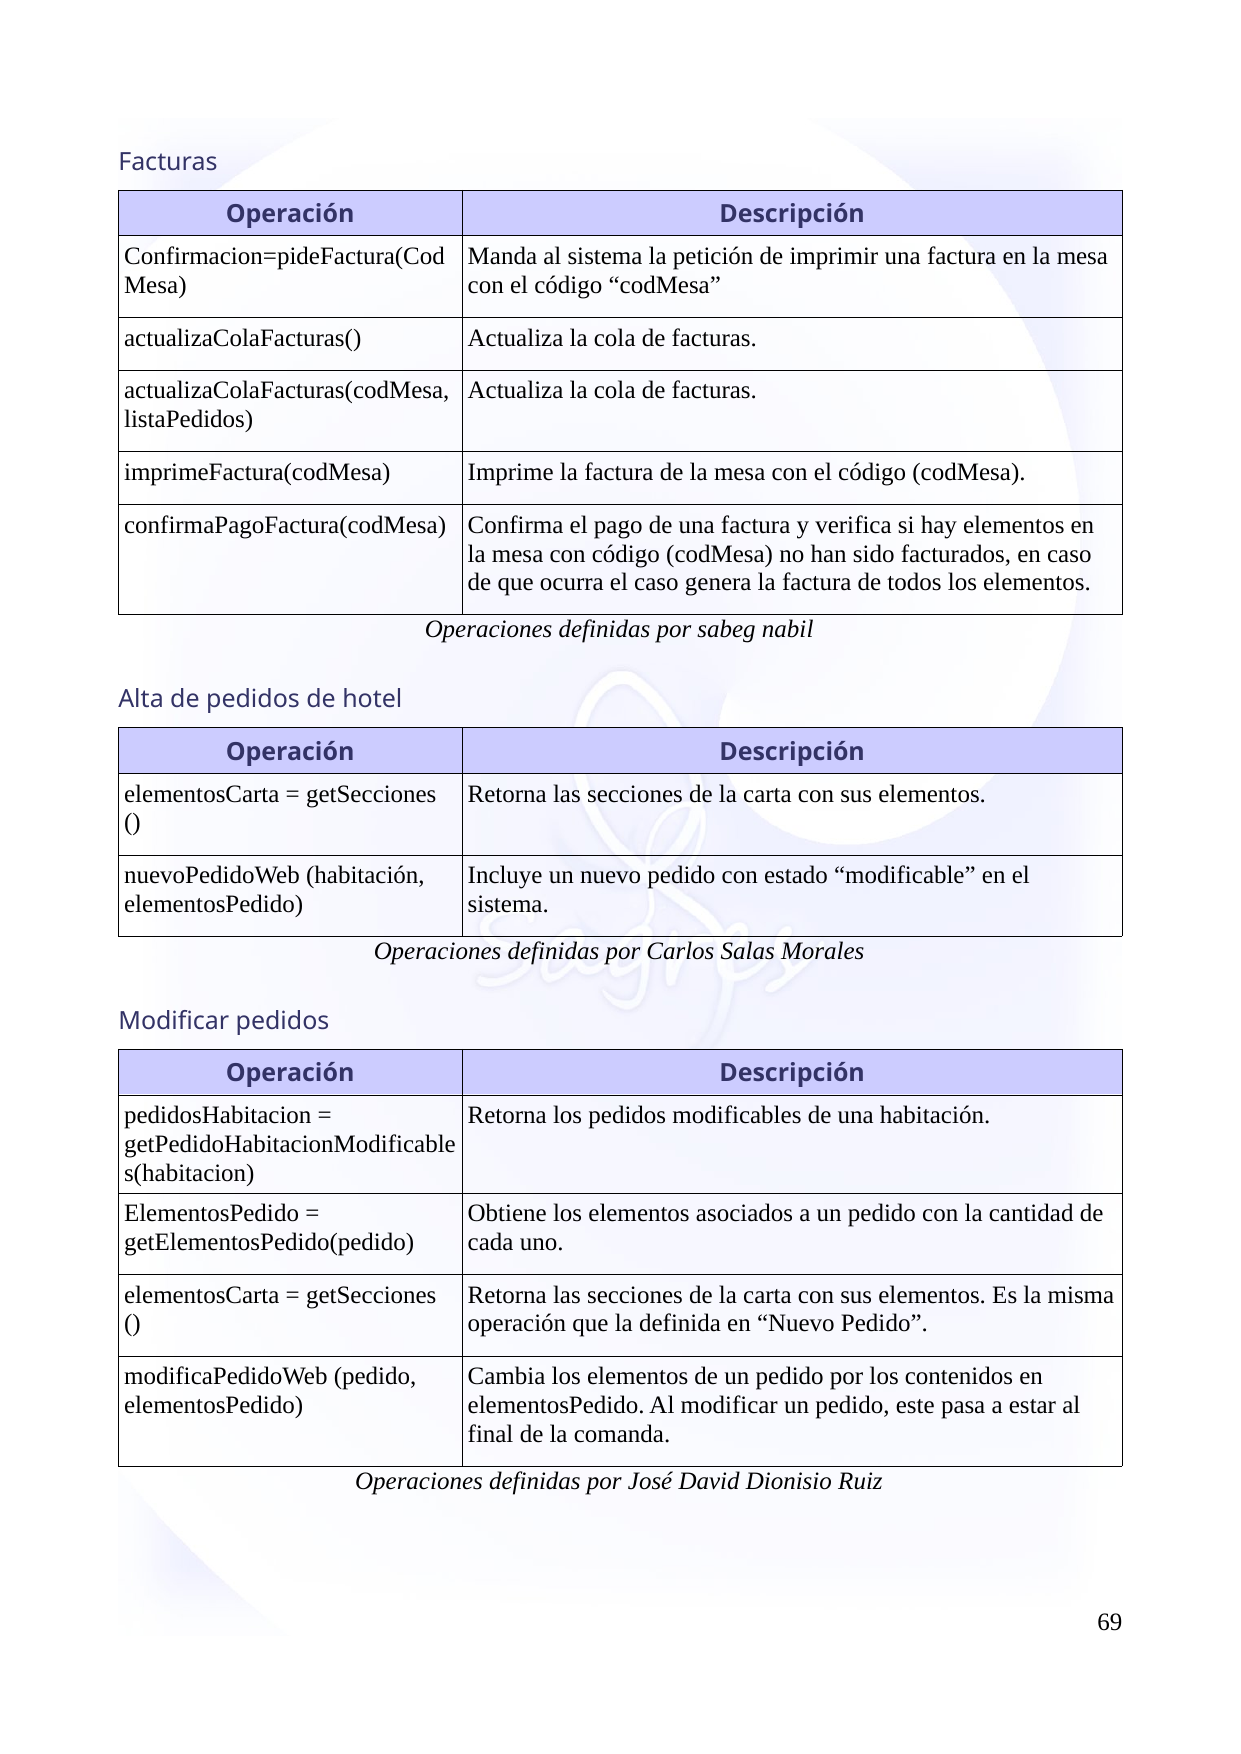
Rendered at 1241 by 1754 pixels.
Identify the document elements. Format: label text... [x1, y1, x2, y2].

picture [118, 965, 1122, 1002]
table_cell Cambia los elementos de un pedido por los contenidos en elementosPedido. Al modificar un pedido, este pasa a estar al final de la comanda. [463, 1357, 1122, 1466]
table_cell Retorna las secciones de la carta con sus elementos. [463, 774, 1122, 854]
table_cell pedidosHabitacion = getPedidoHabitacionModificables(habitacion) [119, 1096, 462, 1192]
table_cell Manda al sistema la petición de imprimir una factura en la mesa con el código “codMesa” [463, 236, 1122, 317]
table_cell Imprime la factura de la mesa con el código (codMesa). [463, 452, 1122, 504]
subtitle Modificar pedidos [118, 1002, 1122, 1036]
table_cell Retorna las secciones de la carta con sus elementos. Es la misma operación que la definida en “Nuevo Pedido”. [463, 1275, 1122, 1356]
table_cell modificaPedidoWeb (pedido, elementosPedido) [119, 1357, 462, 1466]
picture [118, 118, 1122, 143]
table_cell ElementosPedido = getElementosPedido(pedido) [119, 1194, 462, 1274]
table_cell nuevoPedidoWeb (habitación, elementosPedido) [119, 856, 462, 936]
subtitle Alta de pedidos de hotel [118, 681, 1122, 715]
table_cell Retorna los pedidos modificables de una habitación. [463, 1096, 1122, 1192]
table_cell confirmaPagoFactura(codMesa) [119, 505, 462, 614]
text Operaciones definidas por José David Dionisio Ruiz [118, 1467, 1122, 1495]
picture [118, 177, 1122, 190]
table_cell Actualiza la cola de facturas. [463, 371, 1122, 451]
table_header Descripción [463, 191, 1122, 235]
picture [118, 715, 1122, 727]
table_cell Confirma el pago de una factura y verifica si hay elementos en la mesa con código (codMesa) no han sido facturados, en caso de que ocurra el caso genera la factura de todos los elementos. [463, 505, 1122, 614]
text Operaciones definidas por Carlos Salas Morales [118, 937, 1122, 965]
table_cell Obtiene los elementos asociados a un pedido con la cantidad de cada uno. [463, 1194, 1122, 1274]
table_header Operación [119, 191, 462, 235]
table_cell Actualiza la cola de facturas. [463, 318, 1122, 370]
picture [118, 643, 1122, 681]
table_cell Confirmacion=pideFactura(CodMesa) [119, 236, 462, 317]
table_cell actualizaColaFacturas(codMesa,listaPedidos) [119, 371, 462, 451]
table_header Operación [119, 728, 462, 773]
table_header Operación [119, 1050, 462, 1094]
table_cell Incluye un nuevo pedido con estado “modificable” en el sistema. [463, 856, 1122, 936]
table_cell actualizaColaFacturas() [119, 318, 462, 370]
text Operaciones definidas por sabeg nabil [118, 615, 1122, 643]
subtitle Facturas [118, 143, 1122, 177]
table_header Descripción [463, 728, 1122, 773]
table_header Descripción [463, 1050, 1122, 1094]
table_cell imprimeFactura(codMesa) [119, 452, 462, 504]
table_cell elementosCarta = getSecciones () [119, 1275, 462, 1356]
table_cell elementosCarta = getSecciones () [119, 774, 462, 854]
picture [118, 1036, 1122, 1049]
picture [118, 1495, 1122, 1636]
